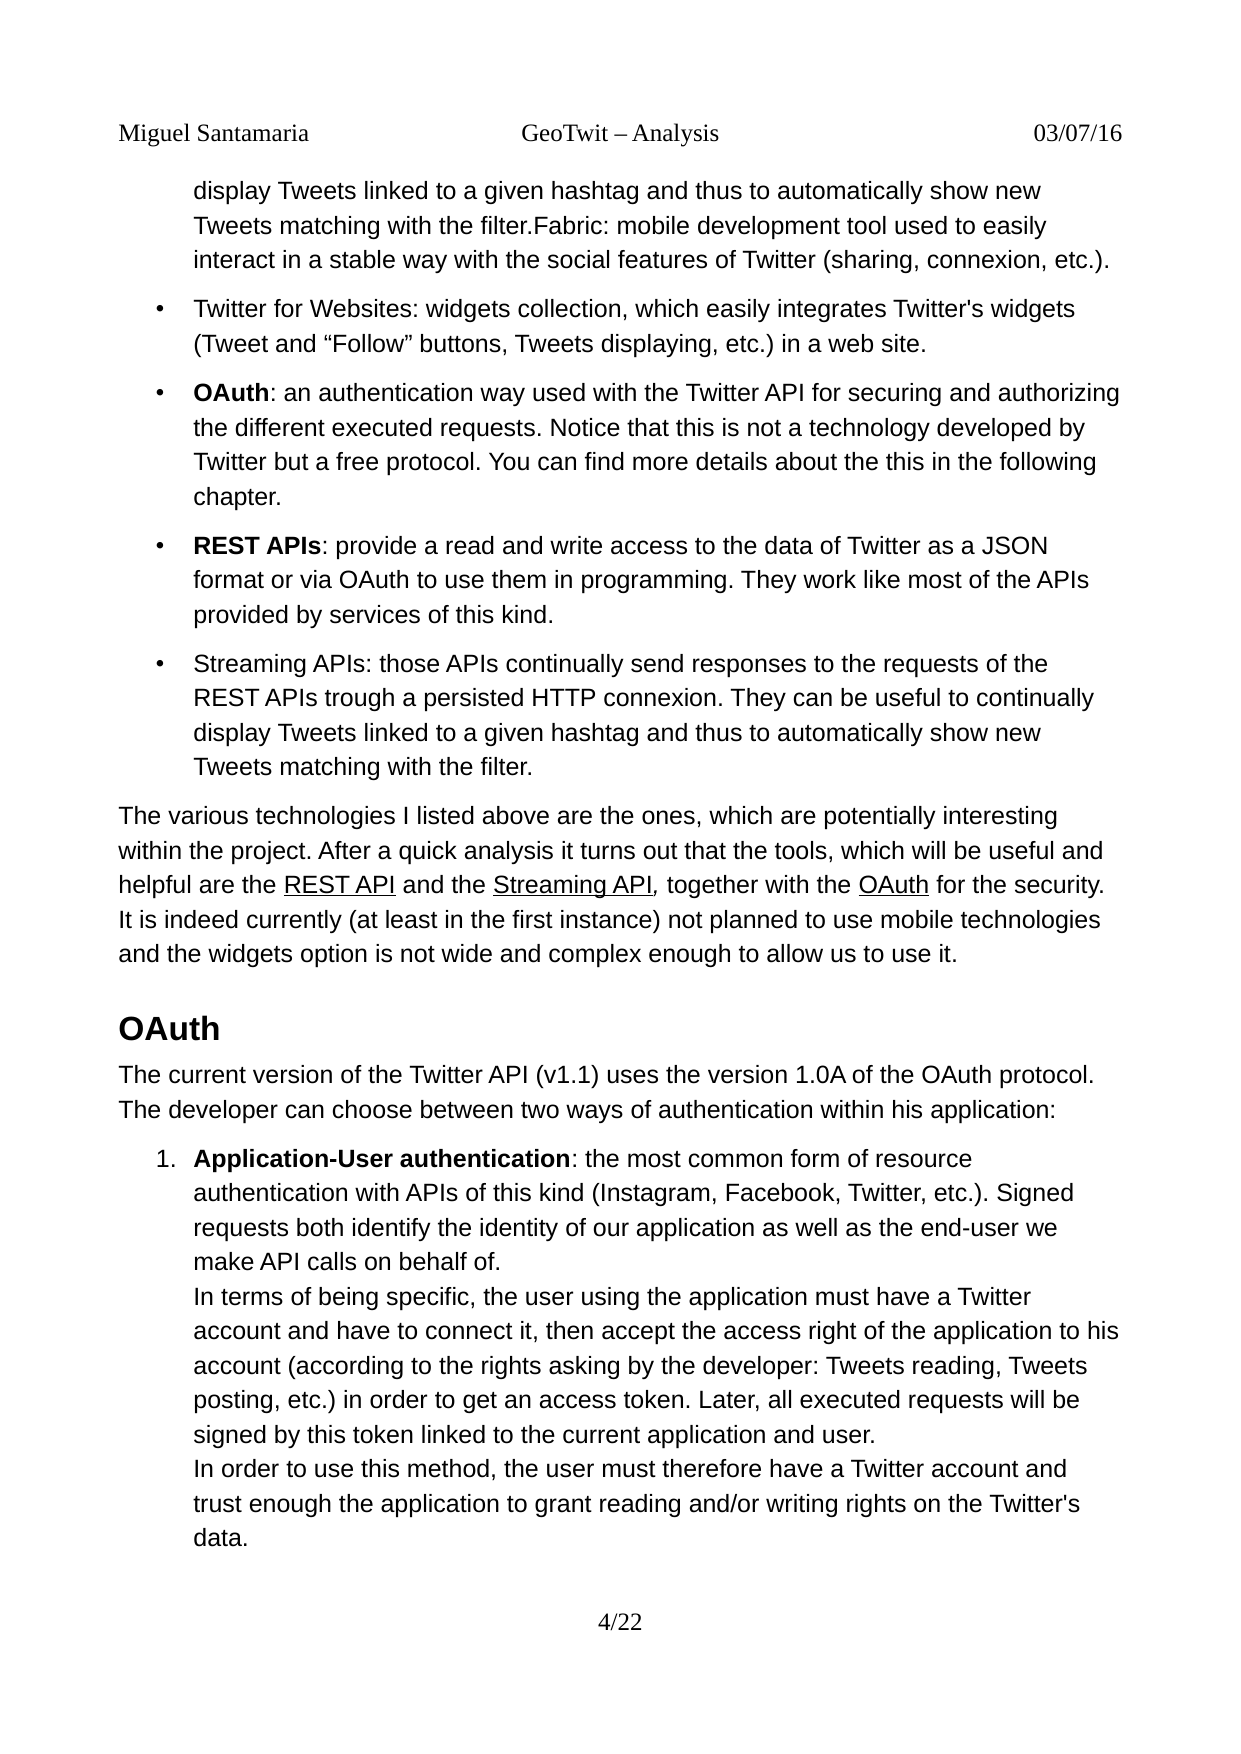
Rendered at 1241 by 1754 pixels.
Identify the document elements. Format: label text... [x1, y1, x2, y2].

list display Tweets linked to a given hashtag and thus to automatically show new Tweets matching with the filter.Fabric: mobile development tool used to easily interact in a stable way with the social features of Twitter (sharing, connexion, etc.). [156, 176, 1122, 274]
list REST APIs: provide a read and write access to the data of Twitter as a JSON format or via OAuth to use them in programming. They work like most of the APIs provided by services of this kind. [156, 531, 1122, 628]
list Streaming APIs: those APIs continually send responses to the requests of the REST APIs trough a persisted HTTP connexion. They can be useful to continually display Tweets linked to a given hashtag and thus to automatically show new Tweets matching with the filter. [156, 649, 1122, 781]
text The various technologies I listed above are the ones, which are potentially interesting within the project. After a quick analysis it turns out that the tools, which will be useful and helpful are the REST API and the Streaming API, together with the OAuth for the security. It is indeed currently (at least in the first instance) not planned to use mobile technologies and the widgets option is not wide and complex enough to allow us to use it. [118, 801, 1122, 968]
text The current version of the Twitter API (v1.1) uses the version 1.0A of the OAuth protocol. The developer can choose between two ways of authentication within his application: [118, 1060, 1122, 1123]
list OAuth: an authentication way used with the Twitter API for securing and authorizing the different executed requests. Notice that this is not a technology developed by Twitter but a free protocol. You can find more details about the this in the following chapter. [156, 378, 1122, 510]
list Application-User authentication: the most common form of resource authentication with APIs of this kind (Instagram, Facebook, Twitter, etc.). Signed requests both identify the identity of our application as well as the end-user we make API calls on behalf of. In terms of being specific, the user using the application must have a Twitter account and have to connect it, then accept the access right of the application to his account (according to the rights asking by the developer: Tweets reading, Tweets posting, etc.) in order to get an access token. Later, all executed requests will be signed by this token linked to the current application and user. In order to use this method, the user must therefore have a Twitter account and trust enough the application to grant reading and/or writing rights on the Twitter's data. [156, 1144, 1122, 1552]
list Twitter for Websites: widgets collection, which easily integrates Twitter's widgets (Tweet and “Follow” buttons, Tweets displaying, etc.) in a web site. [156, 294, 1122, 358]
subtitle OAuth [118, 1009, 1122, 1048]
